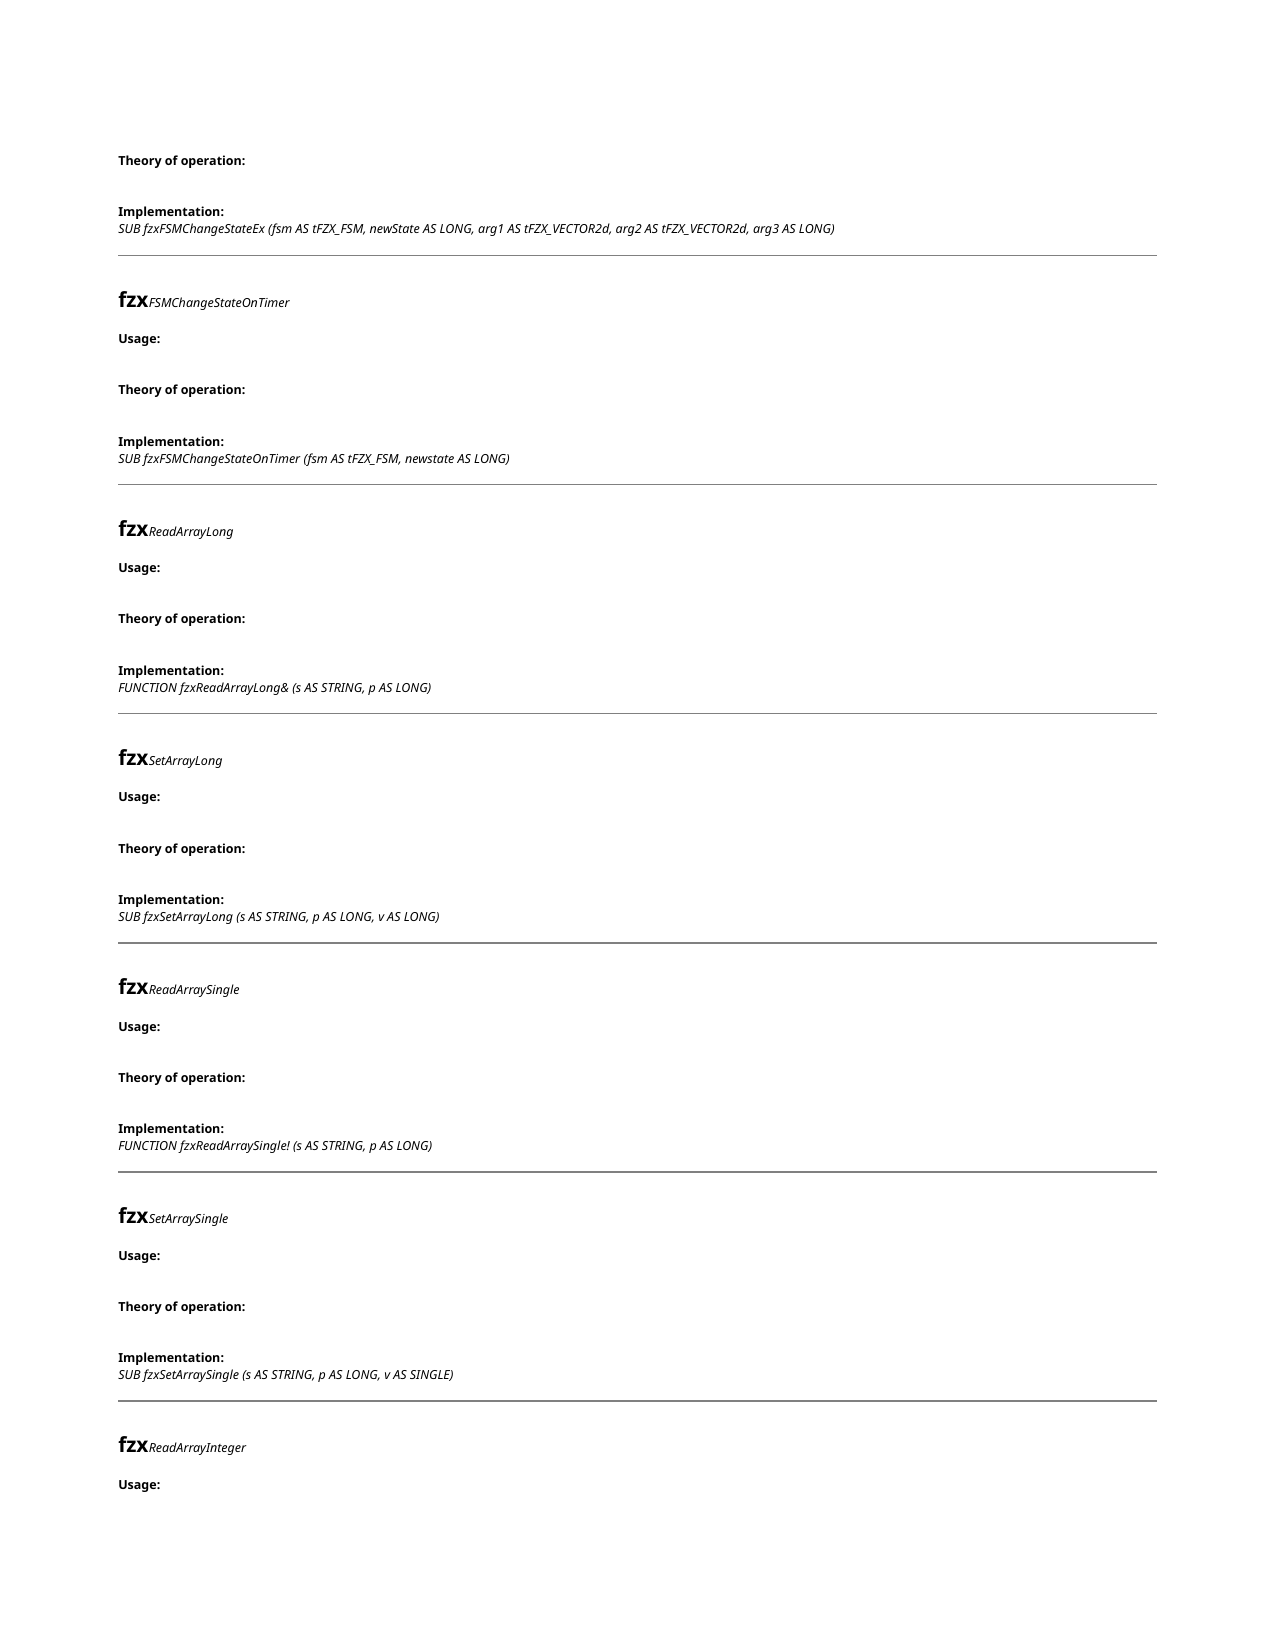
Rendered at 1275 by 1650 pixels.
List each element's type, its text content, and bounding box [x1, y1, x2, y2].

text Implementation: [118, 1120, 1157, 1137]
text Implementation: [118, 1349, 1157, 1366]
text FUNCTION fzxReadArrayLong& (s AS STRING, p AS LONG) [118, 679, 1157, 696]
text Theory of operation: [118, 611, 1157, 628]
text Theory of operation: [118, 152, 1157, 169]
text Implementation: [118, 433, 1157, 450]
text fzxFSMChangeStateOnTimer [118, 285, 1157, 313]
text fzxReadArrayLong [118, 514, 1157, 542]
text fzxReadArrayInteger [118, 1431, 1157, 1459]
text Implementation: [118, 203, 1157, 221]
text Theory of operation: [118, 840, 1157, 857]
text Usage: [118, 1247, 1157, 1264]
text Usage: [118, 788, 1157, 806]
text FUNCTION fzxReadArraySingle! (s AS STRING, p AS LONG) [118, 1137, 1157, 1154]
text Implementation: [118, 891, 1157, 908]
text Theory of operation: [118, 1298, 1157, 1315]
text fzxSetArraySingle [118, 1201, 1157, 1230]
text SUB fzxSetArraySingle (s AS STRING, p AS LONG, v AS SINGLE) [118, 1366, 1157, 1383]
text Usage: [118, 330, 1157, 347]
text Theory of operation: [118, 1069, 1157, 1086]
text SUB fzxSetArrayLong (s AS STRING, p AS LONG, v AS LONG) [118, 908, 1157, 925]
text Usage: [118, 1018, 1157, 1035]
text Usage: [118, 1476, 1157, 1493]
text fzxReadArraySingle [118, 972, 1157, 1001]
text fzxSetArrayLong [118, 743, 1157, 771]
text SUB fzxFSMChangeStateEx (fsm AS tFZX_FSM, newState AS LONG, arg1 AS tFZX_VECTOR2d, arg2 AS tFZX_VECTOR2d, arg3 AS LONG) [118, 221, 1157, 238]
text Theory of operation: [118, 381, 1157, 398]
text SUB fzxFSMChangeStateOnTimer (fsm AS tFZX_FSM, newstate AS LONG) [118, 450, 1157, 467]
text Implementation: [118, 662, 1157, 679]
text Usage: [118, 559, 1157, 576]
